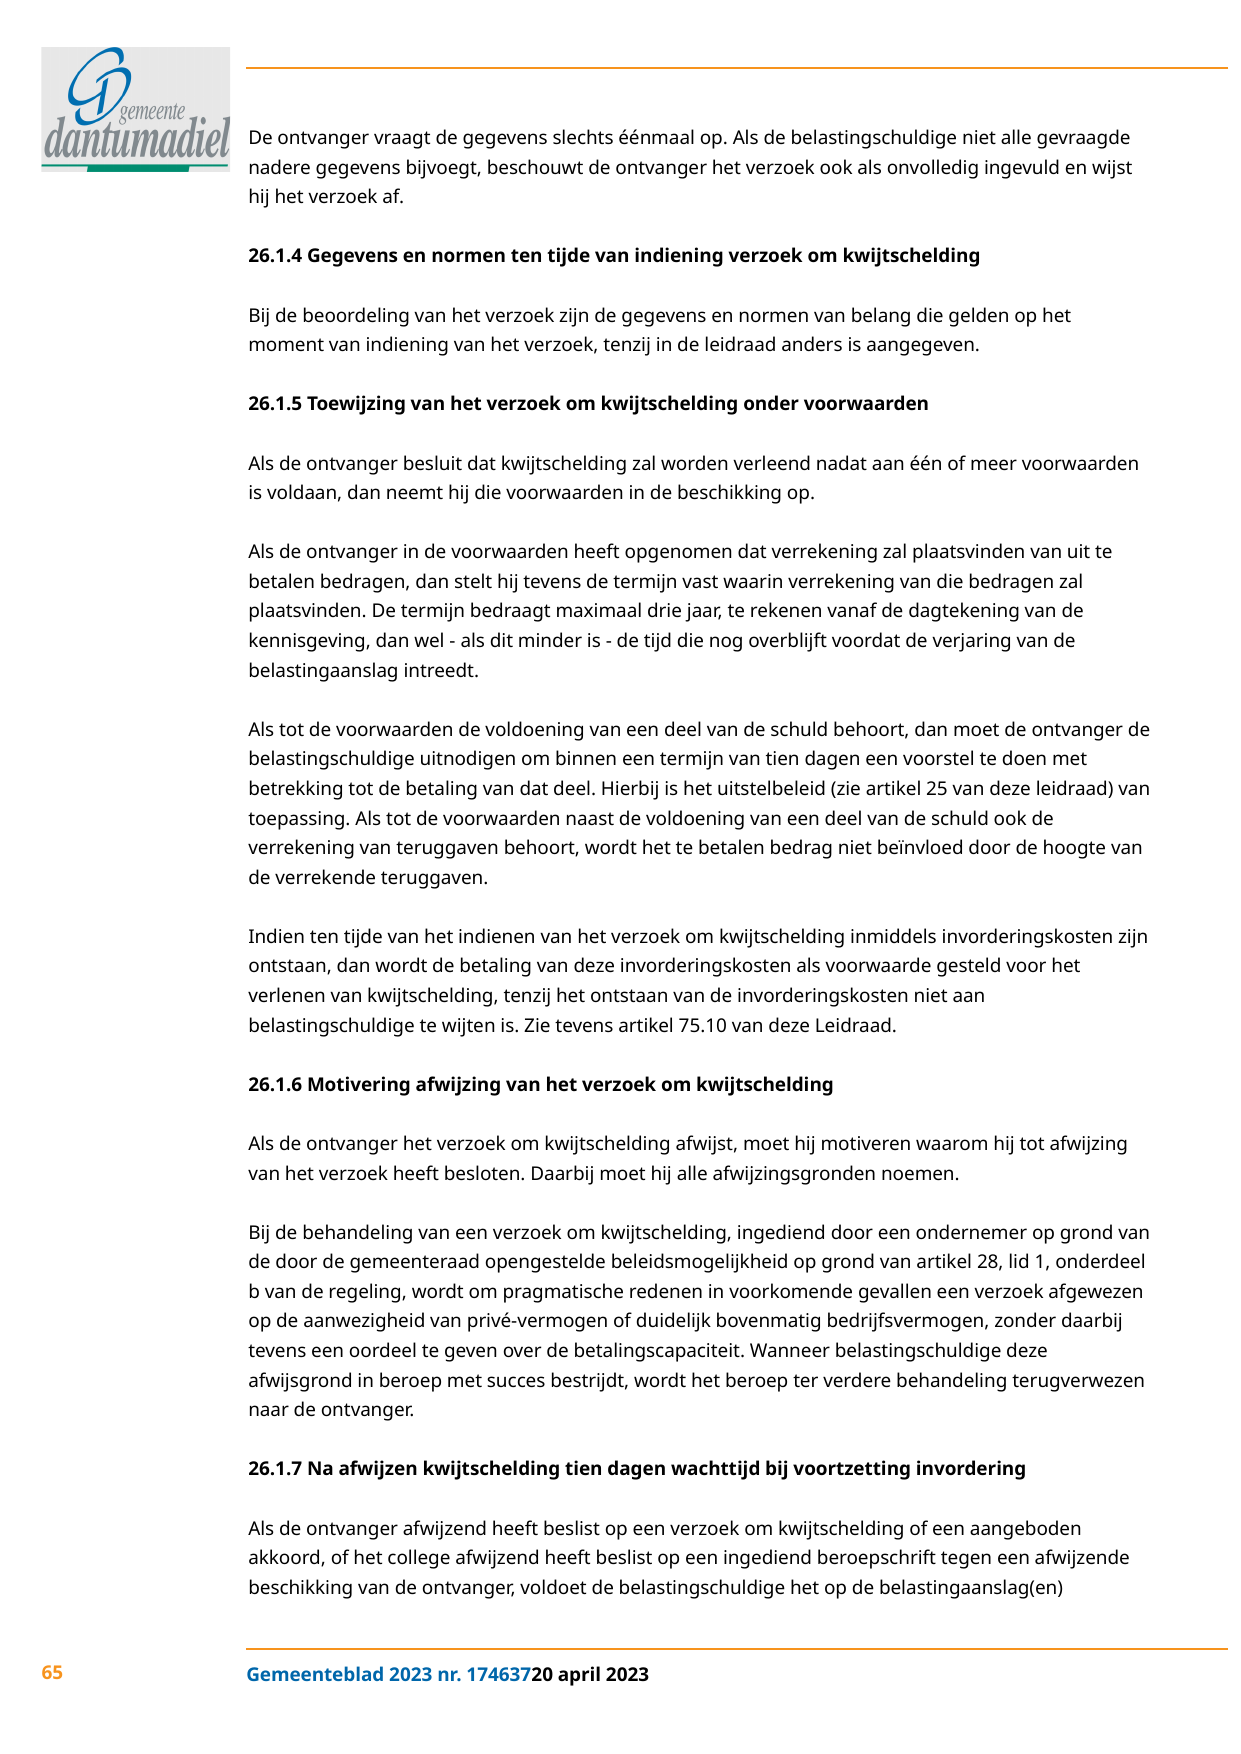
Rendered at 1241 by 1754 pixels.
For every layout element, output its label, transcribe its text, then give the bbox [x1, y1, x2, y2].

text Indien ten tijde van het indienen van het verzoek om kwijtschelding inmiddels invorderingskosten zijn ontstaan, dan wordt de betaling van deze invorderingskosten als voorwaarde gesteld voor het verlenen van kwijtschelding, tenzij het ontstaan van de invorderingskosten niet aan belastingschuldige te wijten is. Zie tevens artikel 75.10 van deze Leidraad. [248, 923, 1152, 1038]
text Als de ontvanger afwijzend heeft beslist op een verzoek om kwijtschelding of een aangeboden akkoord, of het college afwijzend heeft beslist op een ingediend beroepschrift tegen een afwijzende beschikking van de ontvanger, voldoet de belastingschuldige het op de belastingaanslag(en) [248, 1515, 1152, 1600]
text Als tot de voorwaarden de voldoening van een deel van de schuld behoort, dan moet de ontvanger de belastingschuldige uitnodigen om binnen een termijn van tien dagen een voorstel te doen met betrekking tot de betaling van dat deel. Hierbij is het uitstelbeleid (zie artikel 25 van deze leidraad) van toepassing. Als tot de voorwaarden naast de voldoening van een deel van de schuld ook de verrekening van teruggaven behoort, wordt het te betalen bedrag niet beïnvloed door de hoogte van de verrekende teruggaven. [248, 716, 1152, 890]
text 26.1.5 Toewijzing van het verzoek om kwijtschelding onder voorwaarden [248, 391, 1152, 416]
text 26.1.7 Na afwijzen kwijtschelding tien dagen wachttijd bij voortzetting invordering [248, 1456, 1152, 1481]
text Als de ontvanger besluit dat kwijtschelding zal worden verleend nadat aan één of meer voorwaarden is voldaan, dan neemt hij die voorwaarden in de beschikking op. [248, 450, 1152, 505]
text 26.1.6 Motivering afwijzing van het verzoek om kwijtschelding [248, 1071, 1152, 1097]
text De ontvanger vraagt de gegevens slechts éénmaal op. Als de belastingschuldige niet alle gevraagde nadere gegevens bijvoegt, beschouwt de ontvanger het verzoek ook als onvolledig ingevuld en wijst hij het verzoek af. [248, 124, 1152, 209]
text Bij de beoordeling van het verzoek zijn de gegevens en normen van belang die gelden op het moment van indiening van het verzoek, tenzij in de leidraad anders is aangegeven. [248, 302, 1152, 357]
text Als de ontvanger in de voorwaarden heeft opgenomen dat verrekening zal plaatsvinden van uit te betalen bedragen, dan stelt hij tevens de termijn vast waarin verrekening van die bedragen zal plaatsvinden. De termijn bedraagt maximaal drie jaar, te rekenen vanaf de dagtekening van de kennisgeving, dan wel - als dit minder is - de tijd die nog overblijft voordat de verjaring van de belastingaanslag intreedt. [248, 538, 1152, 683]
text Als de ontvanger het verzoek om kwijtschelding afwijst, moet hij motiveren waarom hij tot afwijzing van het verzoek heeft besloten. Daarbij moet hij alle afwijzingsgronden noemen. [248, 1130, 1152, 1186]
picture [41, 47, 231, 172]
text Bij de behandeling van een verzoek om kwijtschelding, ingediend door een ondernemer op grond van de door de gemeenteraad opengestelde beleidsmogelijkheid op grond van artikel 28, lid 1, onderdeel b van de regeling, wordt om pragmatische redenen in voorkomende gevallen een verzoek afgewezen op de aanwezigheid van privé-vermogen of duidelijk bovenmatig bedrijfsvermogen, zonder daarbij tevens een oordeel te geven over de betalingscapaciteit. Wanneer belastingschuldige deze afwijsgrond in beroep met succes bestrijdt, wordt het beroep ter verdere behandeling terugverwezen naar de ontvanger. [248, 1219, 1152, 1422]
text 26.1.4 Gegevens en normen ten tijde van indiening verzoek om kwijtschelding [248, 243, 1152, 268]
